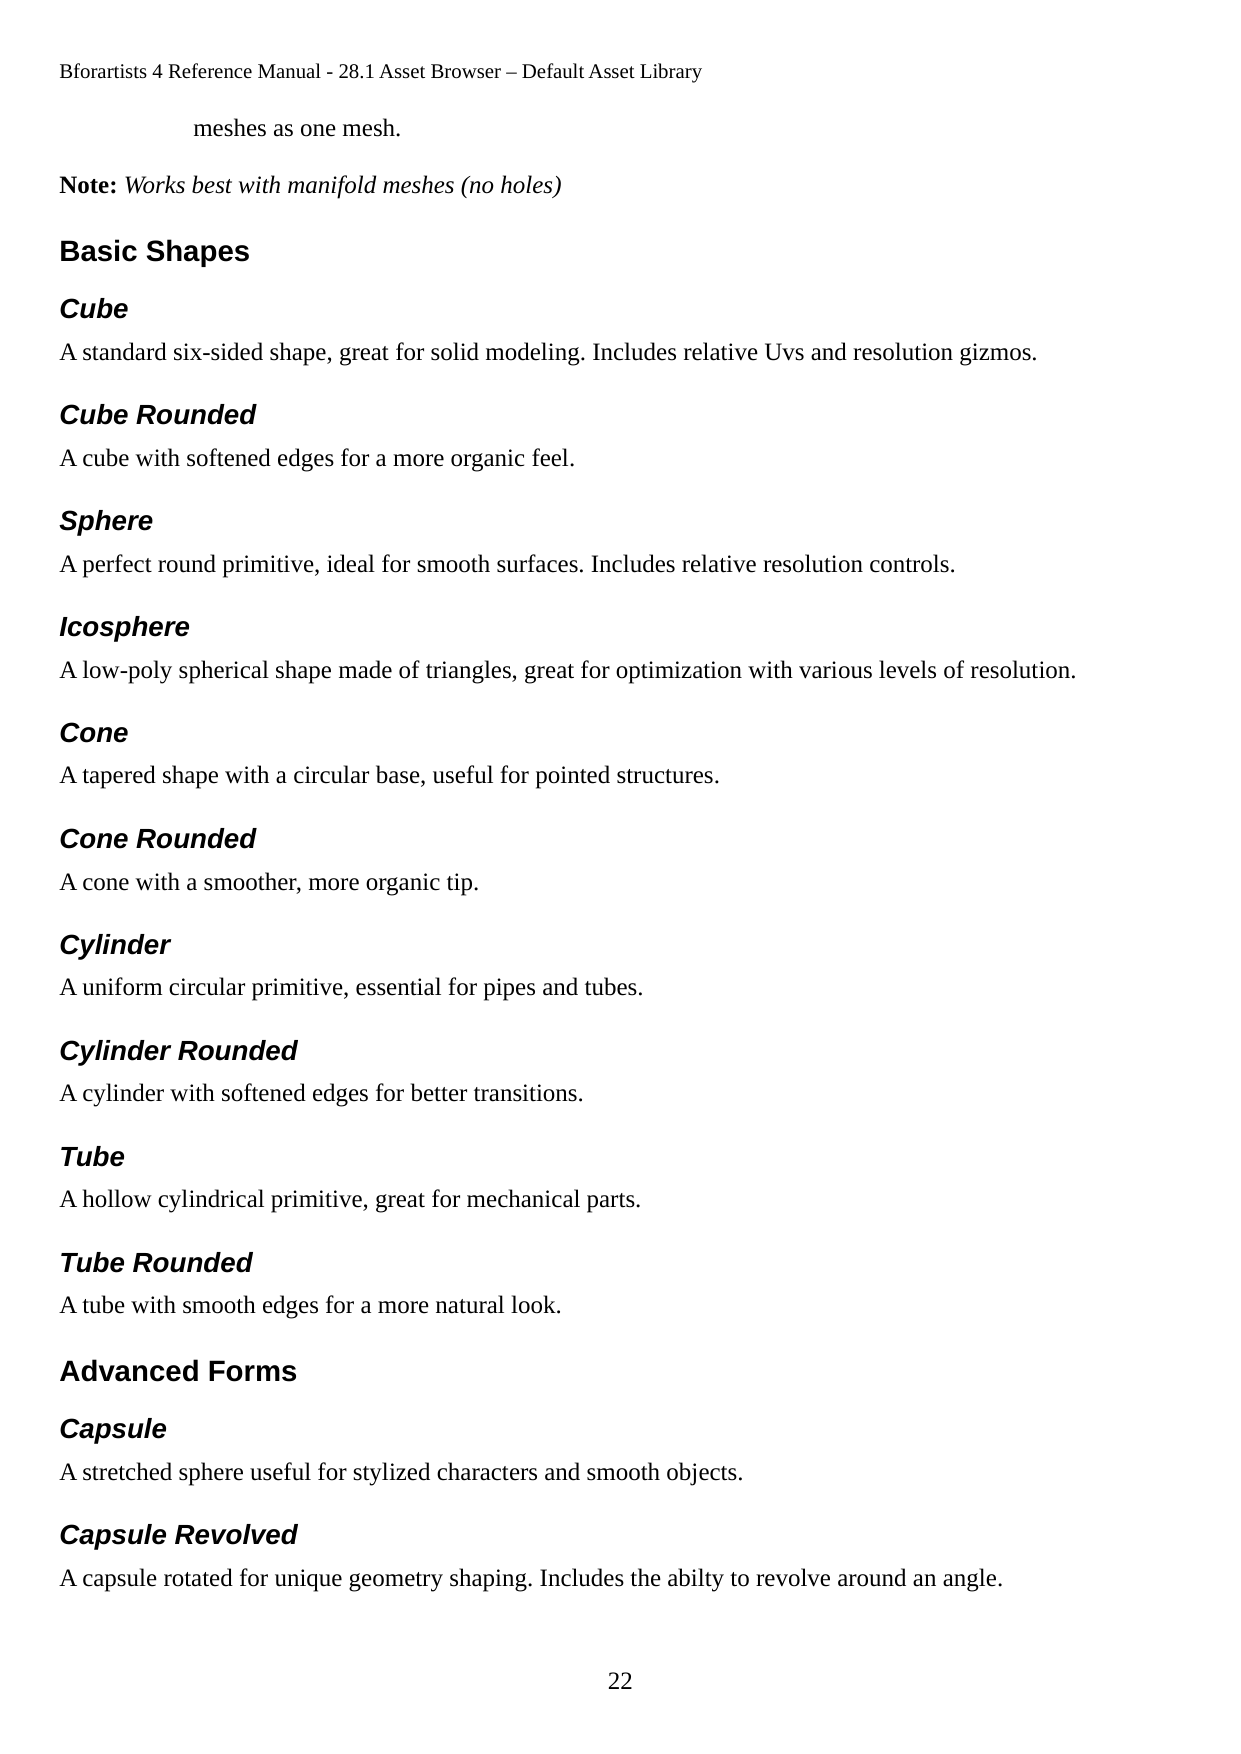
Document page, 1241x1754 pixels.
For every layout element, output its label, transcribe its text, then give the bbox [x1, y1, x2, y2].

subtitle Cylinder [59, 928, 1181, 960]
text Note: Works best with manifold meshes (no holes) [59, 170, 1181, 199]
text A uniform circular primitive, essential for pipes and tubes. [59, 972, 1181, 1001]
text A low-poly spherical shape made of triangles, great for optimization with various levels of resolution. [59, 655, 1181, 683]
text A standard six-sided shape, great for solid modeling. Includes relative Uvs and resolution gizmos. [59, 337, 1181, 366]
subtitle Tube [59, 1140, 1181, 1172]
subtitle Capsule Revolved [59, 1519, 1181, 1551]
subtitle Basic Shapes [59, 234, 1181, 267]
text A capsule rotated for unique geometry shaping. Includes the abilty to revolve around an angle. [59, 1563, 1181, 1592]
subtitle Capsule [59, 1413, 1181, 1444]
subtitle Advanced Forms [59, 1354, 1181, 1388]
subtitle Cube [59, 292, 1181, 324]
text A cube with softened edges for a more organic feel. [59, 443, 1181, 472]
subtitle Cone [59, 716, 1181, 748]
subtitle Tube Rounded [59, 1246, 1181, 1278]
text A tube with smooth edges for a more natural look. [59, 1290, 1181, 1319]
text A cone with a smoother, more organic tip. [59, 867, 1181, 895]
text A cylinder with softened edges for better transitions. [59, 1078, 1181, 1107]
subtitle Cube Rounded [59, 398, 1181, 430]
text A stretched sphere useful for stylized characters and smooth objects. [59, 1457, 1181, 1486]
subtitle Icosphere [59, 610, 1181, 642]
text A hollow cylindrical primitive, great for mechanical parts. [59, 1184, 1181, 1213]
text A tapered shape with a circular base, useful for pointed structures. [59, 761, 1181, 789]
subtitle Cylinder Rounded [59, 1034, 1181, 1066]
text A perfect round primitive, ideal for smooth surfaces. Includes relative resolution controls. [59, 549, 1181, 577]
list meshes as one mesh. [156, 113, 1181, 141]
subtitle Sphere [59, 504, 1181, 536]
subtitle Cone Rounded [59, 822, 1181, 854]
